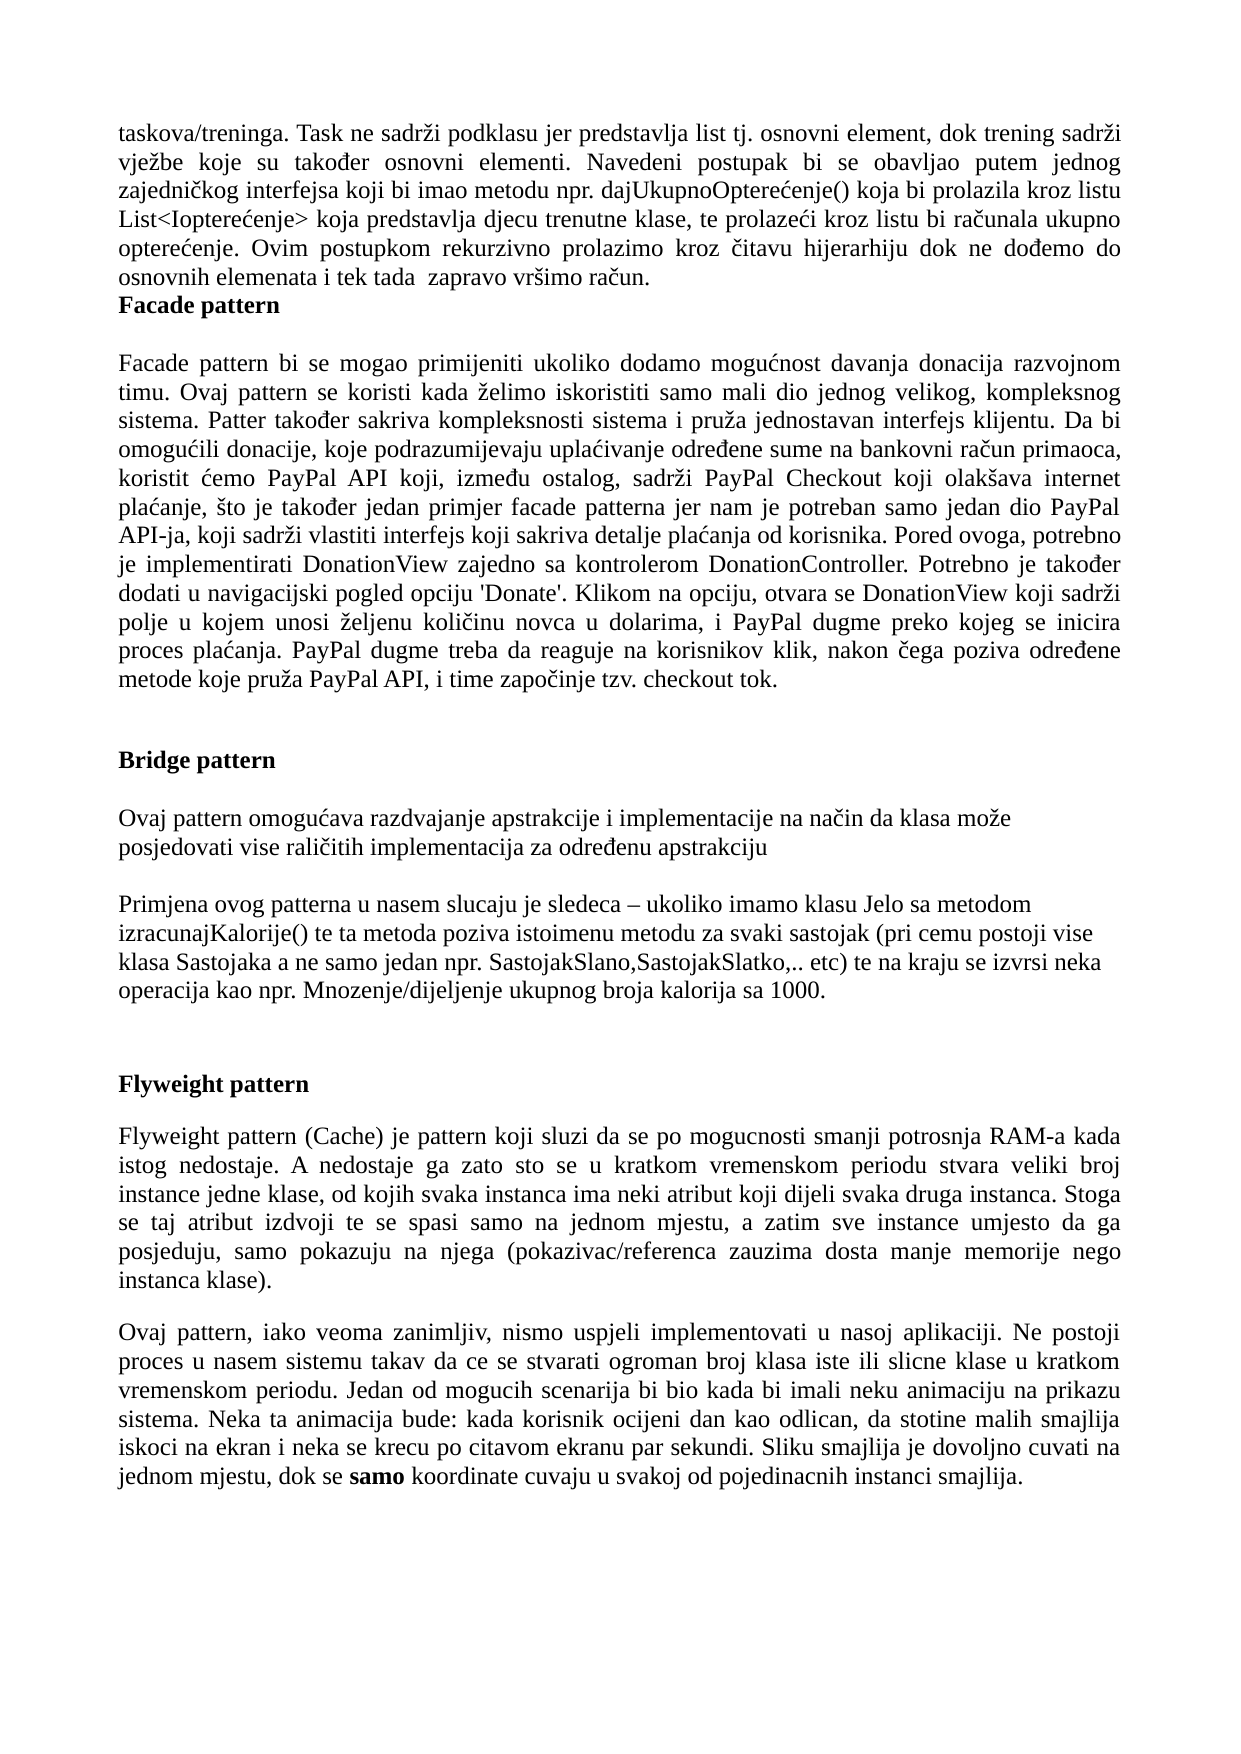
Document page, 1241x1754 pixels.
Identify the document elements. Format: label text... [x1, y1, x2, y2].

text Flyweight pattern [118, 1069, 1122, 1097]
text Flyweight pattern (Cache) je pattern koji sluzi da se po mogucnosti smanji potrosnja RAM-a kada istog nedostaje. A nedostaje ga zato sto se u kratkom vremenskom periodu stvara veliki broj instance jedne klase, od kojih svaka instanca ima neki atribut koji dijeli svaka druga instanca. Stoga se taj atribut izdvoji te se spasi samo na jednom mjestu, a zatim sve instance umjesto da ga posjeduju, samo pokazuju na njega (pokazivac/referenca zauzima dosta manje memorije nego instanca klase). [118, 1121, 1122, 1294]
text Bridge pattern [118, 746, 1122, 774]
text Primjena ovog patterna u nasem slucaju je sledeca – ukoliko imamo klasu Jelo sa metodom izracunajKalorije() te ta metoda poziva istoimenu metodu za svaki sastojak (pri cemu postoji vise klasa Sastojaka a ne samo jedan npr. SastojakSlano,SastojakSlatko,.. etc) te na kraju se izvrsi neka operacija kao npr. Mnozenje/dijeljenje ukupnog broja kalorija sa 1000. [118, 889, 1122, 1004]
text Ovaj pattern omogućava razdvajanje apstrakcije i implementacije na način da klasa može posjedovati vise raličitih implementacija za određenu apstrakciju [118, 803, 1122, 861]
text Facade pattern bi se mogao primijeniti ukoliko dodamo mogućnost davanja donacija razvojnom timu. Ovaj pattern se koristi kada želimo iskoristiti samo mali dio jednog velikog, kompleksnog sistema. Patter također sakriva kompleksnosti sistema i pruža jednostavan interfejs klijentu. Da bi omogućili donacije, koje podrazumijevaju uplaćivanje određene sume na bankovni račun primaoca, koristit ćemo PayPal API koji, između ostalog, sadrži PayPal Checkout koji olakšava internet plaćanje, što je također jedan primjer facade patterna jer nam je potreban samo jedan dio PayPal API-ja, koji sadrži vlastiti interfejs koji sakriva detalje plaćanja od korisnika. Pored ovoga, potrebno je implementirati DonationView zajedno sa kontrolerom DonationController. Potrebno je također dodati u navigacijski pogled opciju 'Donate'. Klikom na opciju, otvara se DonationView koji sadrži polje u kojem unosi željenu količinu novca u dolarima, i PayPal dugme preko kojeg se inicira proces plaćanja. PayPal dugme treba da reaguje na korisnikov klik, nakon čega poziva određene metode koje pruža PayPal API, i time započinje tzv. checkout tok. [118, 348, 1122, 693]
text taskova/treninga. Task ne sadrži podklasu jer predstavlja list tj. osnovni element, dok trening sadrži vježbe koje su također osnovni elementi. Navedeni postupak bi se obavljao putem jednog zajedničkog interfejsa koji bi imao metodu npr. dajUkupnoOpterećenje() koja bi prolazila kroz listu List<Iopterećenje> koja predstavlja djecu trenutne klase, te prolazeći kroz listu bi računala ukupno opterećenje. Ovim postupkom rekurzivno prolazimo kroz čitavu hijerarhiju dok ne dođemo do osnovnih elemenata i tek tada zapravo vršimo račun. [118, 118, 1122, 291]
text Ovaj pattern, iako veoma zanimljiv, nismo uspjeli implementovati u nasoj aplikaciji. Ne postoji proces u nasem sistemu takav da ce se stvarati ogroman broj klasa iste ili slicne klase u kratkom vremenskom periodu. Jedan od mogucih scenarija bi bio kada bi imali neku animaciju na prikazu sistema. Neka ta animacija bude: kada korisnik ocijeni dan kao odlican, da stotine malih smajlija iskoci na ekran i neka se krecu po citavom ekranu par sekundi. Sliku smajlija je dovoljno cuvati na jednom mjestu, dok se samo koordinate cuvaju u svakoj od pojedinacnih instanci smajlija. [118, 1317, 1122, 1490]
text Facade pattern [118, 291, 1122, 319]
